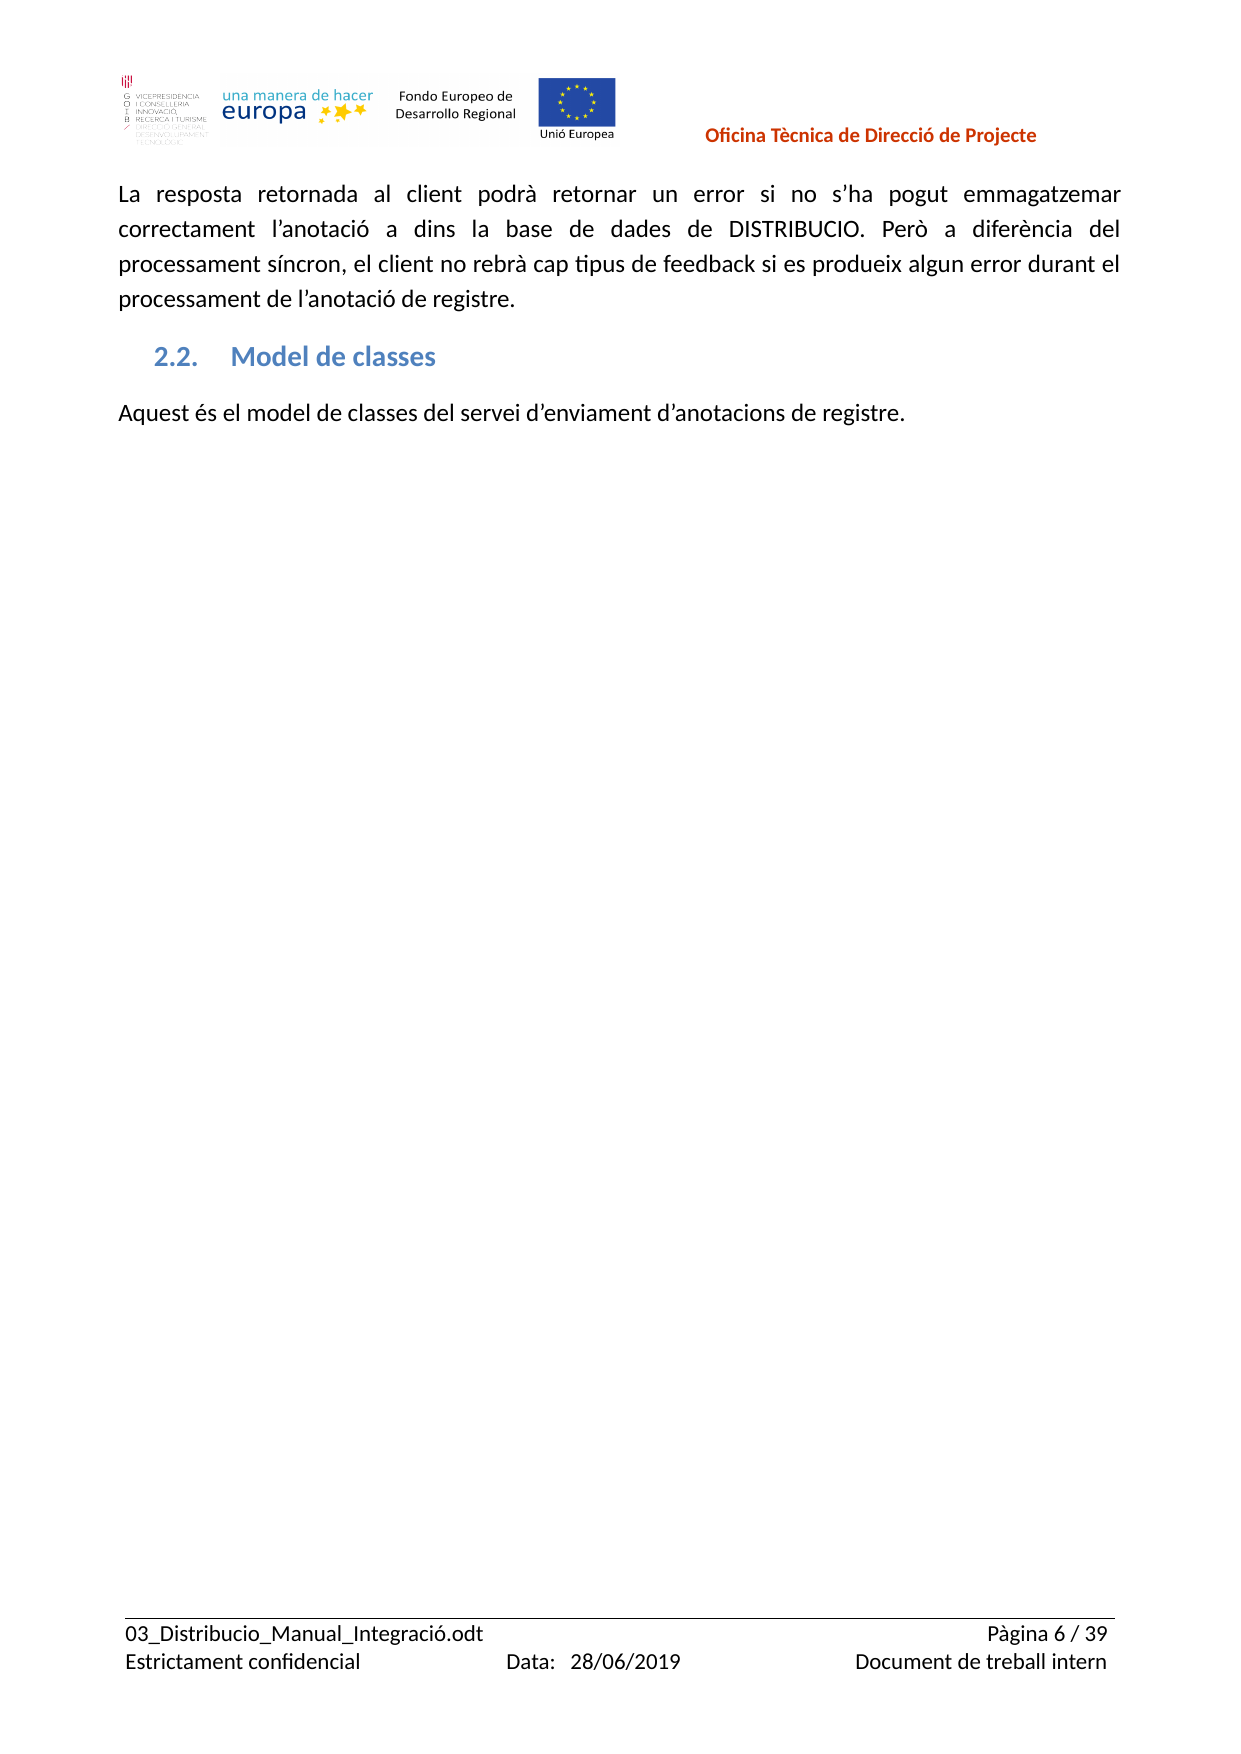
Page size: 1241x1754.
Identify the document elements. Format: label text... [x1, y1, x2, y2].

picture [118, 73, 213, 147]
text La resposta retornada al client podrà retornar un error si no s’ha pogut emmagatzemar correctament l’anotació a dins la base de dades de DISTRIBUCIO. Però a diferència del processament síncron, el client no rebrà cap tipus de feedback si es produeix algun error durant el processament de l’anotació de registre. [118, 178, 1122, 313]
picture [219, 73, 621, 147]
subtitle Model de classes [153, 338, 1122, 374]
text Aquest és el model de classes del servei d’enviament d’anotacions de registre. [118, 398, 1122, 428]
